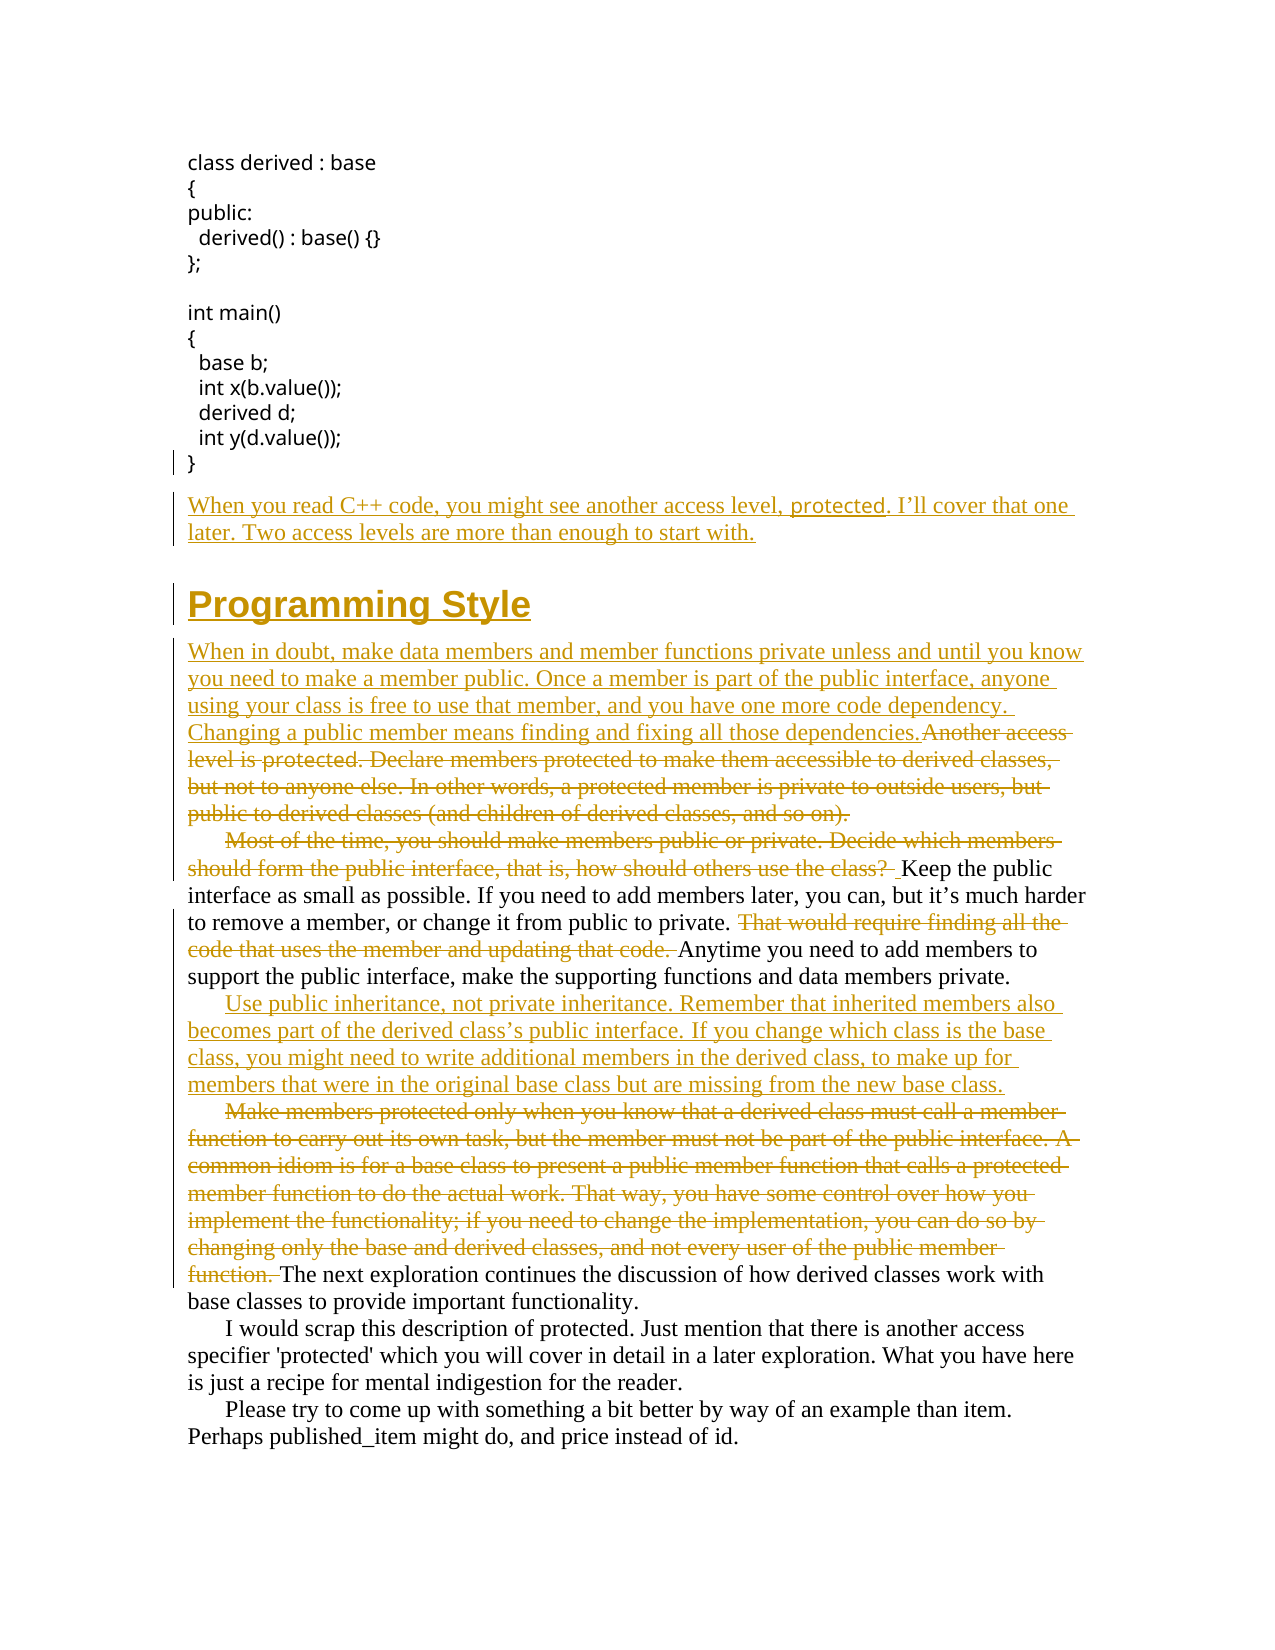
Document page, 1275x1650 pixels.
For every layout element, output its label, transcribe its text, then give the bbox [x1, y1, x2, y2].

text int main() [187, 300, 1072, 325]
text derived() : base() {} [187, 225, 1072, 250]
text } [187, 450, 1072, 475]
text Use public inheritance, not private inheritance. Remember that inherited members also becomes part of the derived class’s public interface. If you change which class is the base class, you might need to write additional members in the derived class, to make up for members that were in the original base class but are missing from the new base class. [187, 990, 1087, 1098]
subtitle Programming Style [187, 583, 1087, 625]
text When in doubt, make data members and member functions private unless and until you know you need to make a member public. Once a member is part of the public interface, anyone using your class is free to use that member, and you have one more code dependency. Changing a public member means finding and fixing all those dependencies. Keep the public interface as small as possible. If you need to add members later, you can, but it’s much harder to remove a member, or change it from public to private. Anytime you need to add members to support the public interface, make the supporting functions and data members private. [187, 638, 1087, 990]
text int y(d.value()); [187, 425, 1072, 450]
text }; [187, 250, 1072, 275]
text When you read C++ code, you might see another access level, protected. I’ll cover that one later. Two access levels are more than enough to start with. [187, 492, 1087, 546]
text { [187, 325, 1072, 350]
text int x(b.value()); [187, 375, 1072, 400]
text I would scrap this description of protected. Just mention that there is another access specifier 'protected' which you will cover in detail in a later exploration. What you have here is just a recipe for mental indigestion for the reader. [187, 1315, 1087, 1396]
text The next exploration continues the discussion of how derived classes work with base classes to provide important functionality. [187, 1098, 1087, 1315]
text base b; [187, 350, 1072, 375]
text class derived : base [187, 150, 1072, 175]
text derived d; [187, 400, 1072, 425]
text public: [187, 200, 1072, 225]
text { [187, 175, 1072, 200]
text Please try to come up with something a bit better by way of an example than item. Perhaps published_item might do, and price instead of id. [187, 1396, 1087, 1450]
